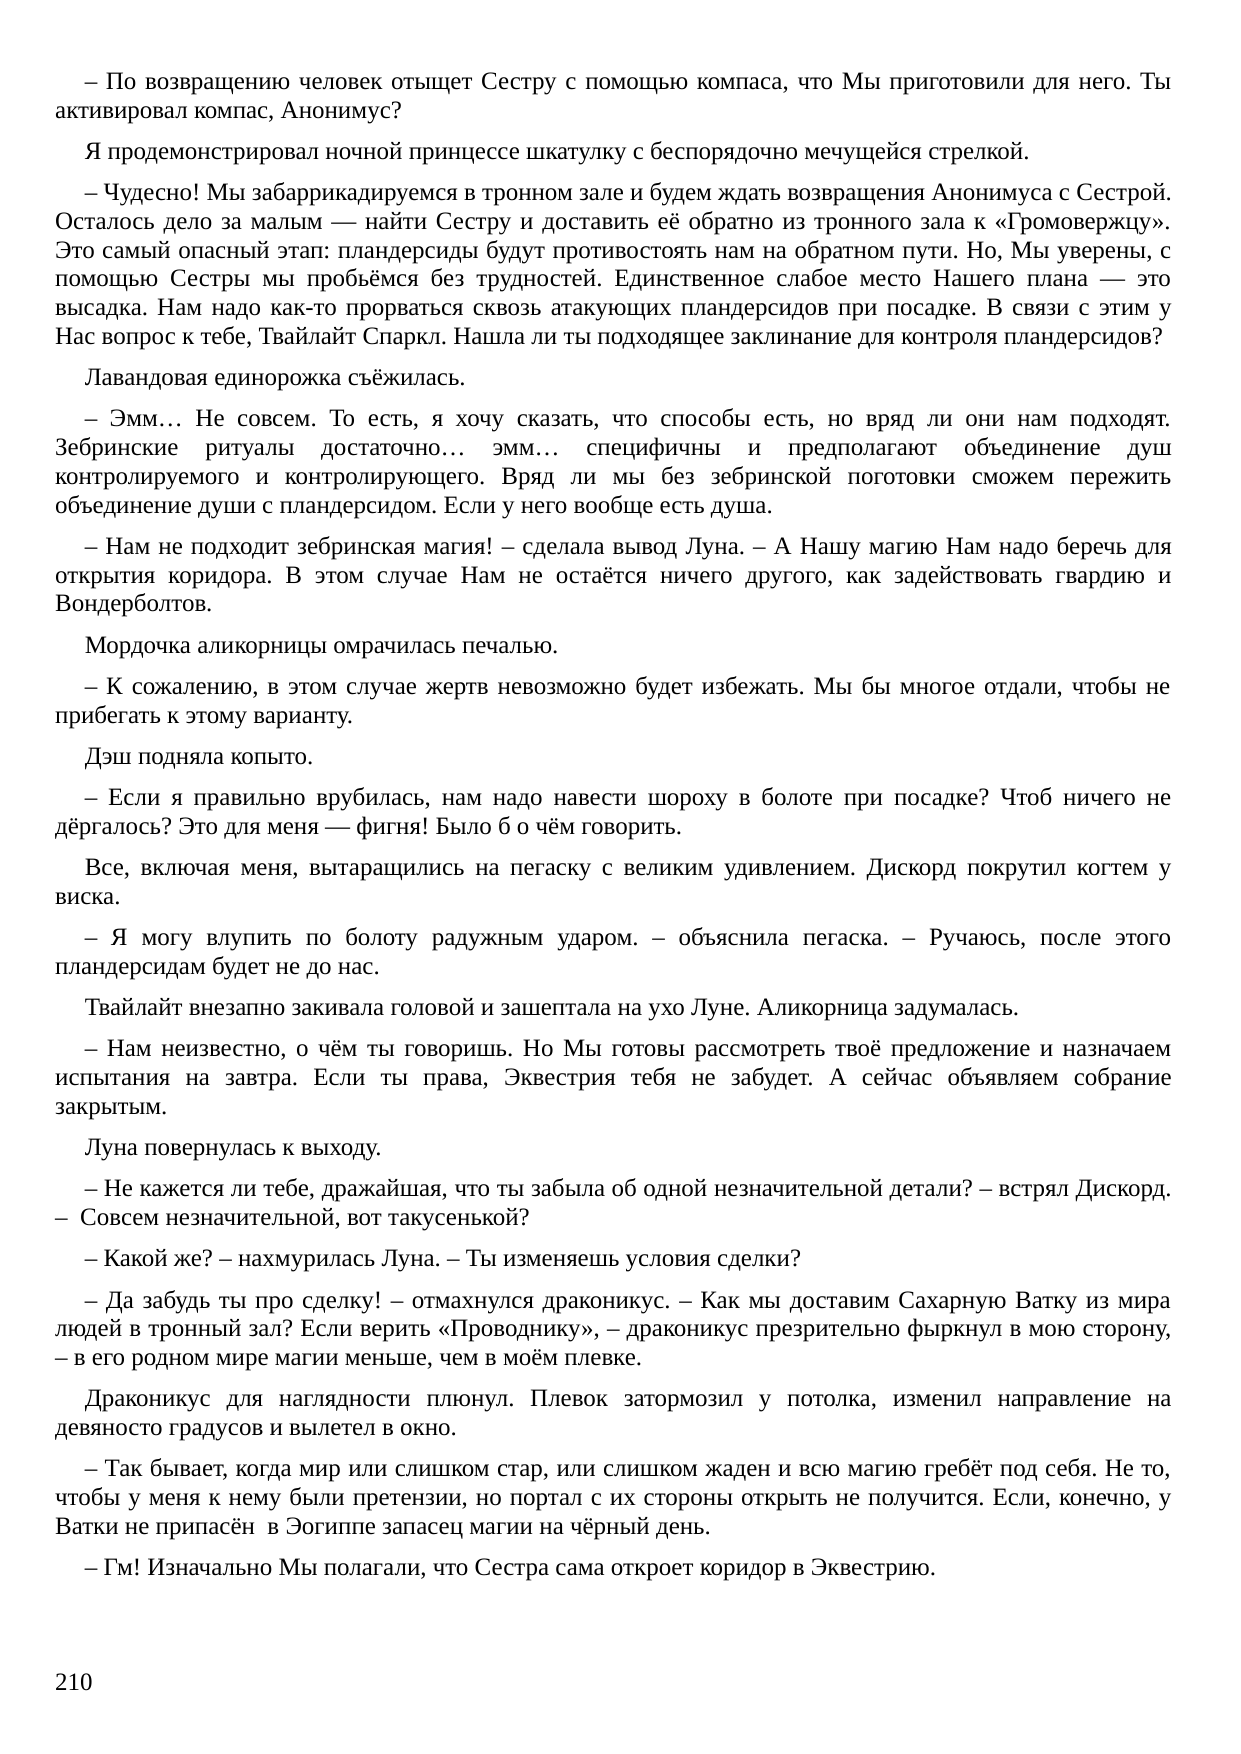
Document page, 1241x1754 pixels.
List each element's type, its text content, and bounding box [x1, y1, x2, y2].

text – Не кажется ли тебе, дражайшая, что ты забыла об одной незначительной детали? – встрял Дискорд. – Совсем незначительной, вот такусенькой? [55, 1173, 1173, 1231]
text – К сожалению, в этом случае жертв невозможно будет избежать. Мы бы многое отдали, чтобы не прибегать к этому варианту. [55, 671, 1173, 728]
text Твайлайт внезапно закивала головой и зашептала на ухо Луне. Аликорница задумалась. [55, 992, 1173, 1021]
text – Нам неизвестно, о чём ты говоришь. Но Мы готовы рассмотреть твоё предложение и назначаем испытания на завтра. Если ты права, Эквестрия тебя не забудет. А сейчас объявляем собрание закрытым. [55, 1033, 1173, 1120]
text – Эмм… Не совсем. То есть, я хочу сказать, что способы есть, но вряд ли они нам подходят. Зебринские ритуалы достаточно… эмм… специфичны и предполагают объединение душ контролируемого и контролирующего. Вряд ли мы без зебринской поготовки сможем пережить объединение души с пландерсидом. Если у него вообще есть душа. [55, 403, 1173, 518]
text Мордочка аликорницы омрачилась печалью. [55, 630, 1173, 658]
text – Если я правильно врубилась, нам надо навести шороху в болоте при посадке? Чтоб ничего не дёргалось? Это для меня — фигня! Было б о чём говорить. [55, 782, 1173, 840]
text Драконикус для наглядности плюнул. Плевок затормозил у потолка, изменил направление на девяносто градусов и вылетел в окно. [55, 1383, 1173, 1441]
text – Нам не подходит зебринская магия! – сделала вывод Луна. – А Нашу магию Нам надо беречь для открытия коридора. В этом случае Нам не остаётся ничего другого, как задействовать гвардию и Вондерболтов. [55, 531, 1173, 617]
text Я продемонстрировал ночной принцессе шкатулку с беспорядочно мечущейся стрелкой. [55, 136, 1173, 165]
text – Так бывает, когда мир или слишком стар, или слишком жаден и всю магию гребёт под себя. Не то, чтобы у меня к нему были претензии, но портал с их стороны открыть не получится. Если, конечно, у Ватки не припасён в Эогиппе запасец магии на чёрный день. [55, 1453, 1173, 1540]
text Все, включая меня, вытаращились на пегаску с великим удивлением. Дискорд покрутил когтем у виска. [55, 852, 1173, 910]
text Луна повернулась к выходу. [55, 1132, 1173, 1161]
text – Чудесно! Мы забаррикадируемся в тронном зале и будем ждать возвращения Анонимуса с Сестрой. Осталось дело за малым — найти Сестру и доставить её обратно из тронного зала к «Громовержцу». Это самый опасный этап: пландерсиды будут противостоять нам на обратном пути. Но, Мы уверены, с помощью Сестры мы пробьёмся без трудностей. Единственное слабое место Нашего плана — это высадка. Нам надо как-то прорваться сквозь атакующих пландерсидов при посадке. В связи с этим у Нас вопрос к тебе, Твайлайт Спаркл. Нашла ли ты подходящее заклинание для контроля пландерсидов? [55, 177, 1173, 350]
text – Я могу влупить по болоту радужным ударом. – объяснила пегаска. – Ручаюсь, после этого пландерсидам будет не до нас. [55, 922, 1173, 980]
text – По возвращению человек отыщет Сестру с помощью компаса, что Мы приготовили для него. Ты активировал компас, Анонимус? [55, 66, 1173, 123]
text – Гм! Изначально Мы полагали, что Сестра сама откроет коридор в Эквестрию. [55, 1552, 1173, 1581]
text Лавандовая единорожка съёжилась. [55, 362, 1173, 391]
text – Да забудь ты про сделку! – отмахнулся драконикус. – Как мы доставим Сахарную Ватку из мира людей в тронный зал? Если верить «Проводнику», – драконикус презрительно фыркнул в мою сторону, – в его родном мире магии меньше, чем в моём плевке. [55, 1285, 1173, 1371]
text Дэш подняла копыто. [55, 741, 1173, 770]
text – Какой же? – нахмурилась Луна. – Ты изменяешь условия сделки? [55, 1243, 1173, 1272]
